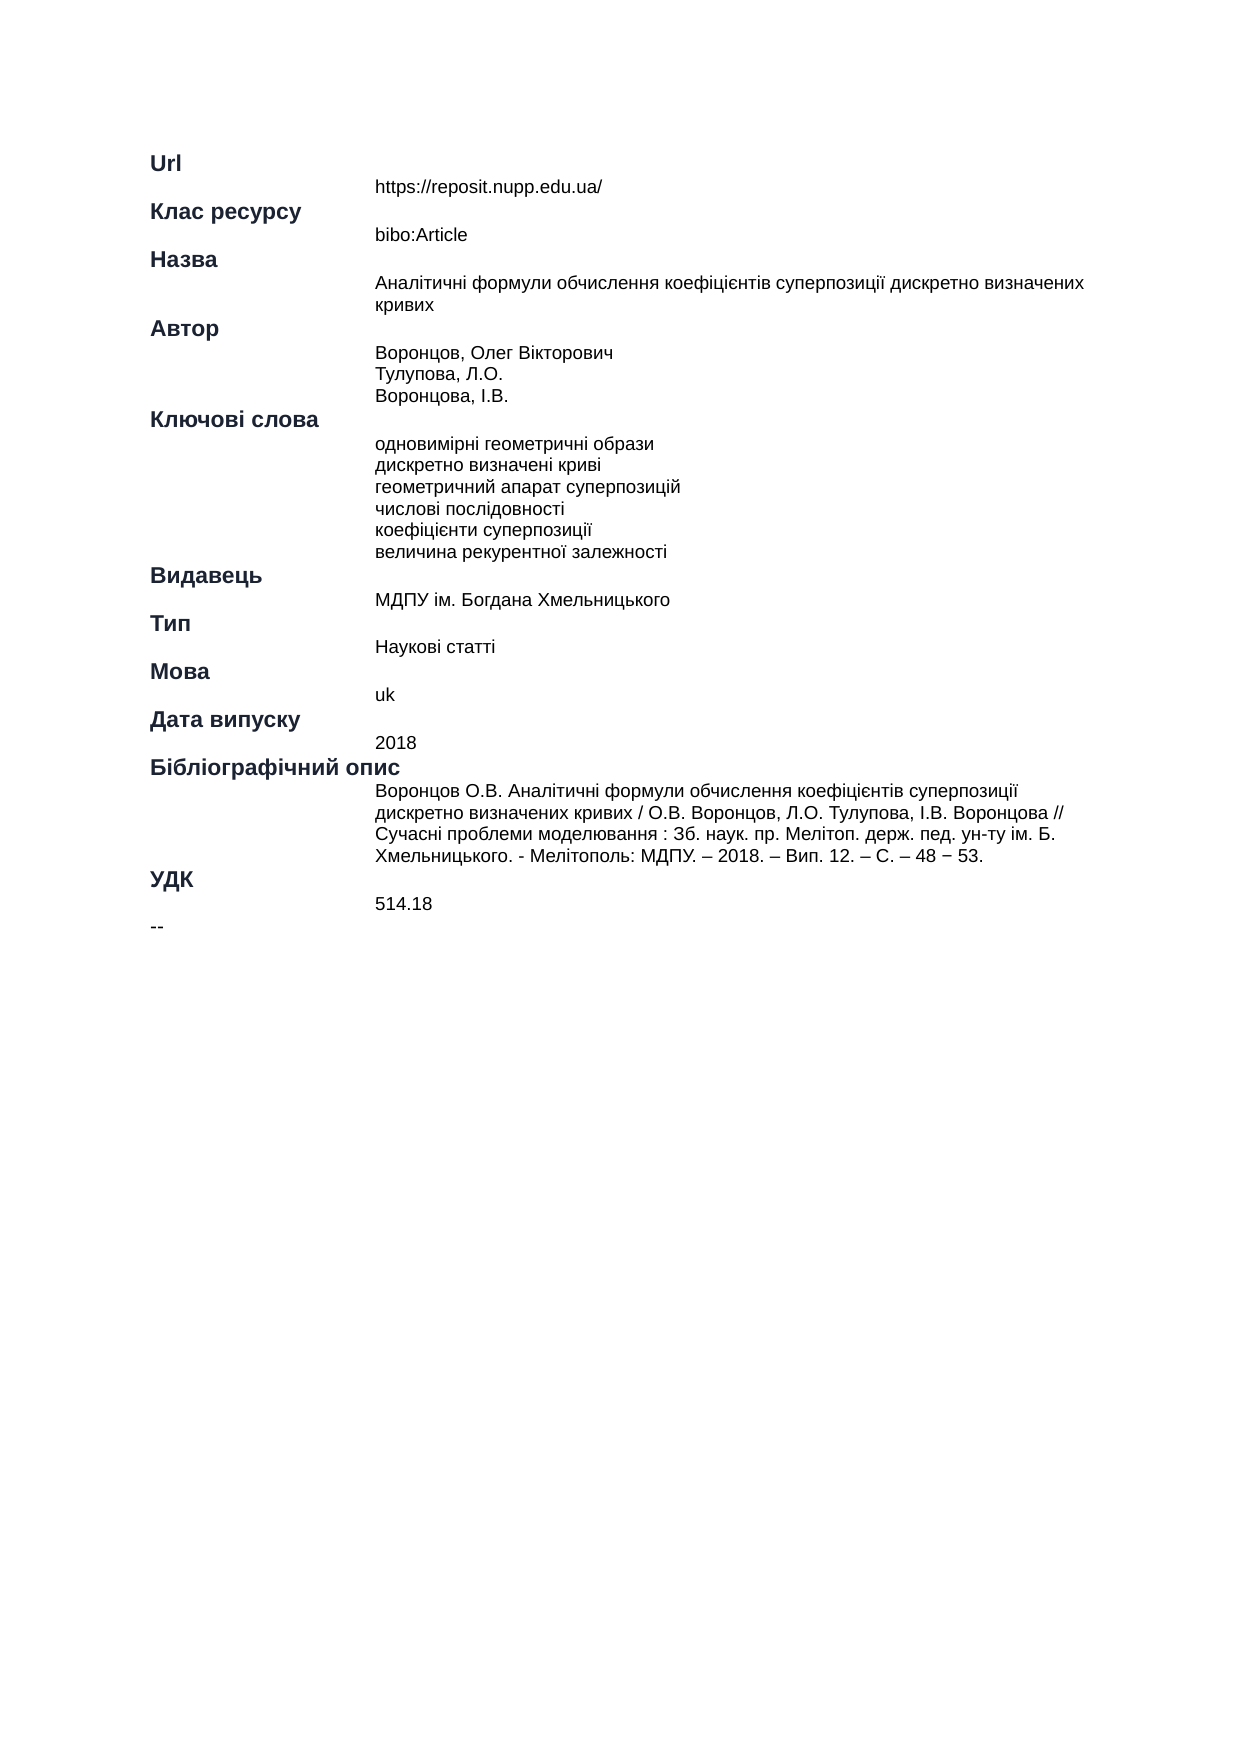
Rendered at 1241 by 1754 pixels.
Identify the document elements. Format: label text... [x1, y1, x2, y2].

text Аналітичні формули обчислення коефіцієнтів суперпозиції дискретно визначених кривих [375, 272, 1090, 315]
text Видавець [150, 562, 1090, 588]
text коефіцієнти суперпозиції [375, 519, 1090, 541]
text Дата випуску [150, 706, 1090, 732]
text Ключові слова [150, 406, 1090, 433]
text 514.18 [375, 893, 1090, 914]
text https://reposit.nupp.edu.ua/ [375, 176, 1090, 198]
text Url [150, 150, 1090, 176]
text числові послідовності [375, 497, 1090, 519]
text Воронцов О.В. Аналітичні формули обчислення коефіцієнтів суперпозиції дискретно визначених кривих / О.В. Воронцов, Л.О. Тулупова, І.В. Воронцова // Сучасні проблеми моделювання : Зб. наук. пр. Мелітоп. держ. пед. ун-ту ім. Б. Хмельницького. - Мелітополь: МДПУ. – 2018. – Вип. 12. – С. – 48 − 53. [375, 780, 1090, 866]
text Автор [150, 315, 1090, 342]
text геометричний апарат суперпозицій [375, 476, 1090, 497]
text Воронцов, Олег Вікторович [375, 342, 1090, 363]
text 2018 [375, 732, 1090, 754]
text УДК [150, 866, 1090, 893]
text Клас ресурсу [150, 198, 1090, 224]
text Мова [150, 658, 1090, 684]
text Тип [150, 610, 1090, 636]
text Тулупова, Л.О. [375, 363, 1090, 385]
text Бібліографічний опис [150, 754, 1090, 780]
text Воронцова, І.В. [375, 385, 1090, 406]
text одновимірні геометричні образи [375, 433, 1090, 454]
text bibo:Article [375, 224, 1090, 246]
text величина рекурентної залежності [375, 541, 1090, 562]
text -- [150, 914, 1090, 938]
text Наукові статті [375, 636, 1090, 658]
text МДПУ ім. Богдана Хмельницького [375, 588, 1090, 610]
text Назва [150, 246, 1090, 272]
text дискретно визначені криві [375, 454, 1090, 476]
text uk [375, 684, 1090, 706]
